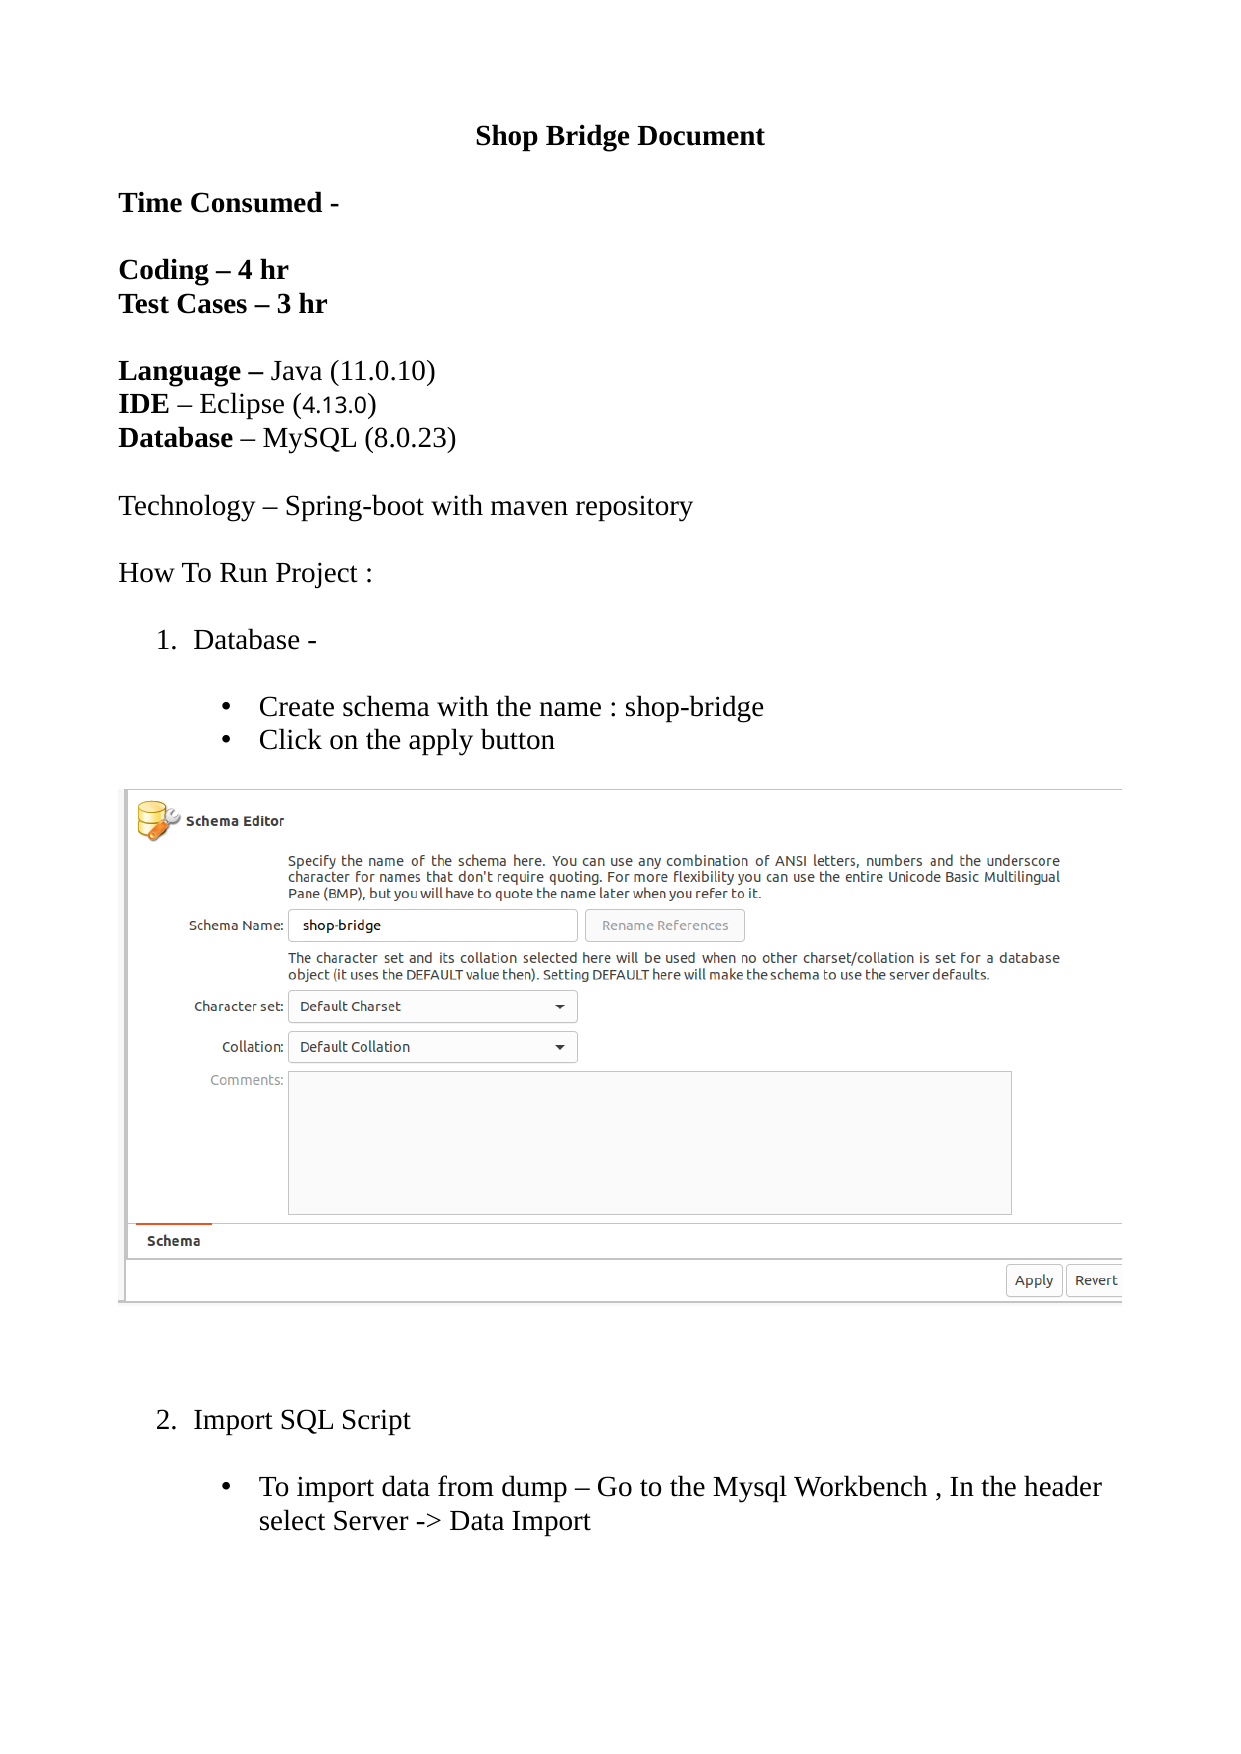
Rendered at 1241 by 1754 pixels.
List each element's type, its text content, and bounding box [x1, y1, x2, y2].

text Database – MySQL (8.0.23) [118, 421, 1122, 454]
text Technology – Spring-boot with maven repository [118, 488, 1122, 521]
list Import SQL Script [156, 1402, 1122, 1435]
list Create schema with the name : shop-bridge [221, 689, 1122, 722]
text IDE – Eclipse (4.13.0) [118, 386, 1122, 421]
text Language – Java (11.0.10) [118, 353, 1122, 386]
text How To Run Project : [118, 555, 1122, 588]
text Shop Bridge Document [118, 118, 1122, 152]
text Coding – 4 hr [118, 252, 1122, 286]
text Time Consumed - [118, 185, 1122, 219]
list To import data from dump – Go to the Mysql Workbench , In the header select Server -> Data Import [221, 1469, 1122, 1536]
picture [118, 789, 1123, 1306]
list Database - [156, 622, 1122, 655]
text Test Cases – 3 hr [118, 286, 1122, 319]
list Click on the apply button [221, 722, 1122, 756]
